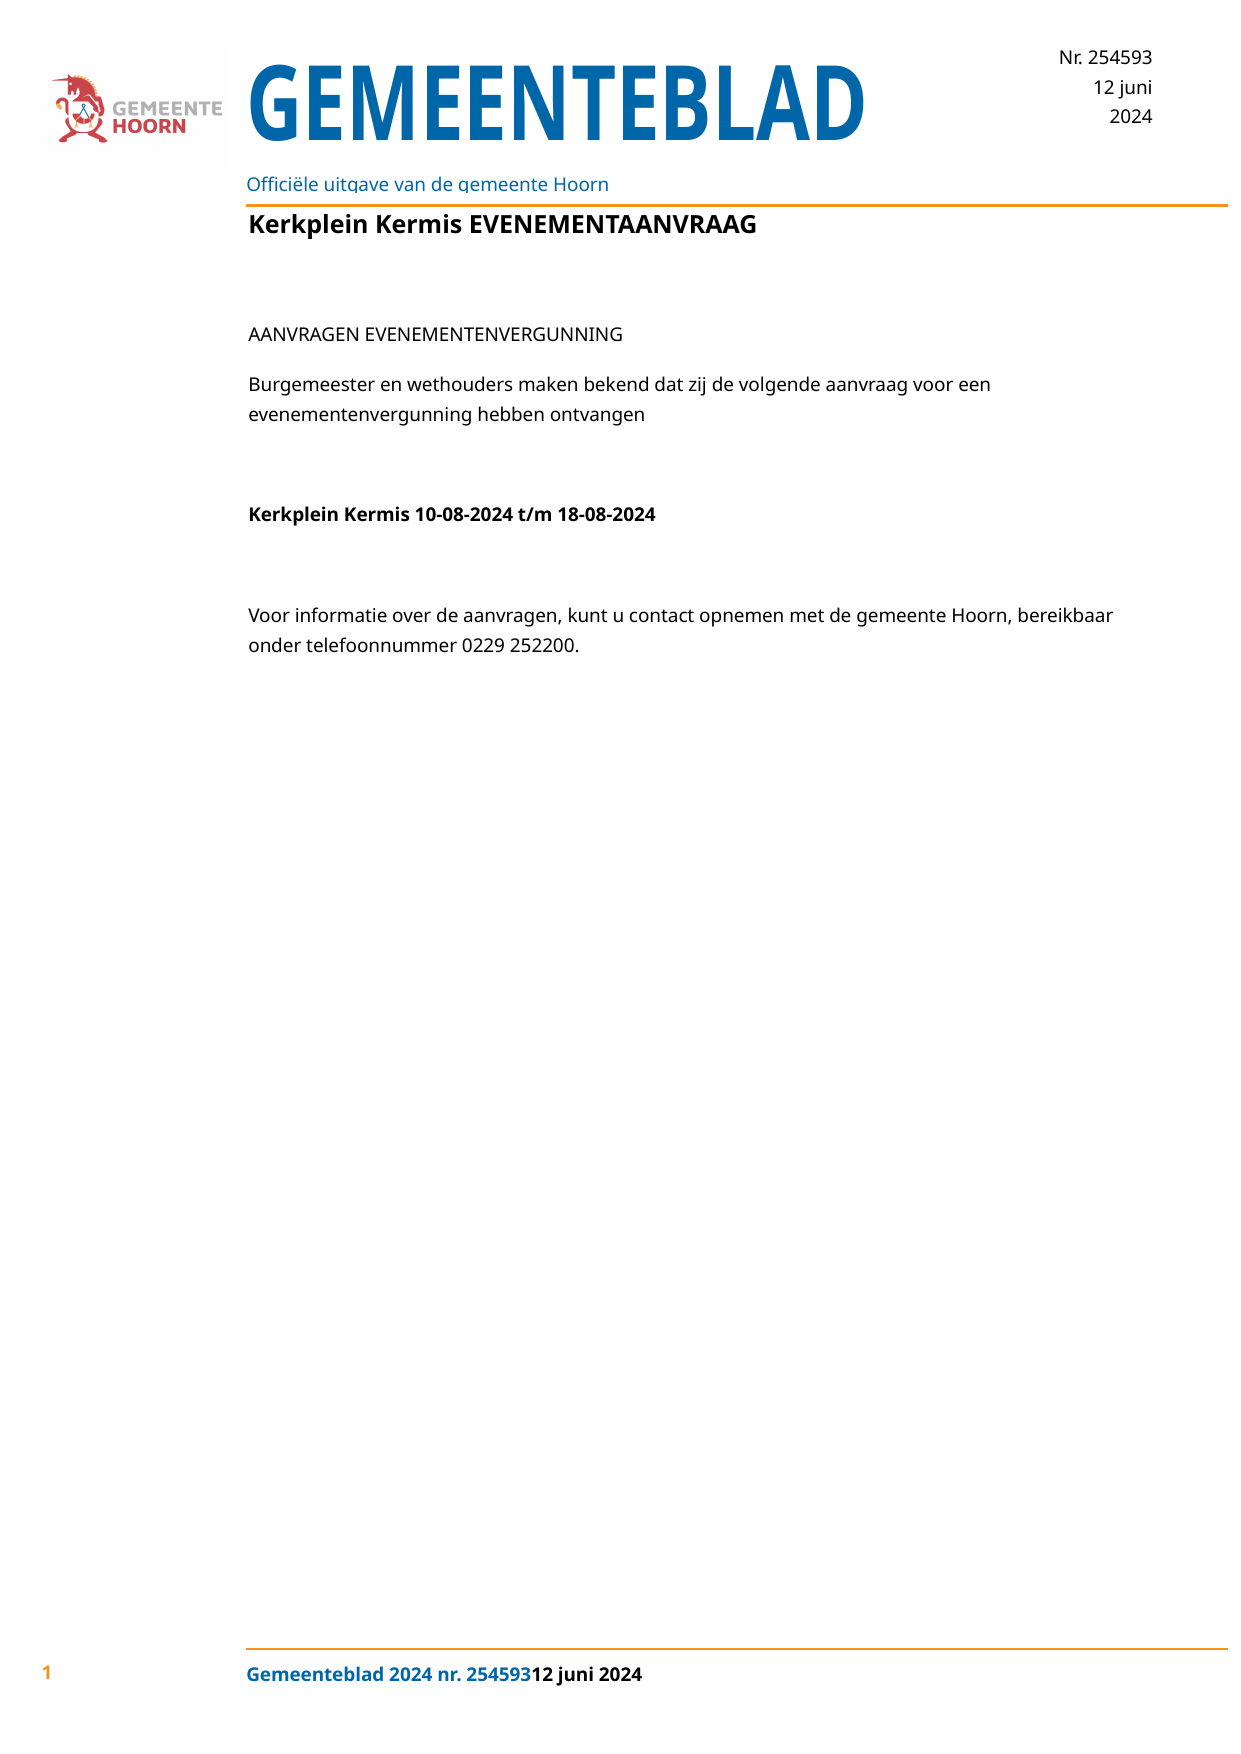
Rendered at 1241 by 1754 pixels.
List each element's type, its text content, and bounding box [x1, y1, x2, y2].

text AANVRAGEN EVENEMENTENVERGUNNING [248, 321, 1152, 346]
picture [41, 47, 231, 172]
text Kerkplein Kermis 10-08-2024 t/m 18-08-2024 [248, 502, 1152, 527]
text Burgemeester en wethouders maken bekend dat zij de volgende aanvraag voor een evenementenvergunning hebben ontvangen [248, 371, 1152, 426]
text Voor informatie over de aanvragen, kunt u contact opnemen met de gemeente Hoorn, bereikbaar onder telefoonnummer 0229 252200. [248, 602, 1152, 658]
text Kerkplein Kermis EVENEMENTAANVRAAG [248, 207, 1152, 241]
